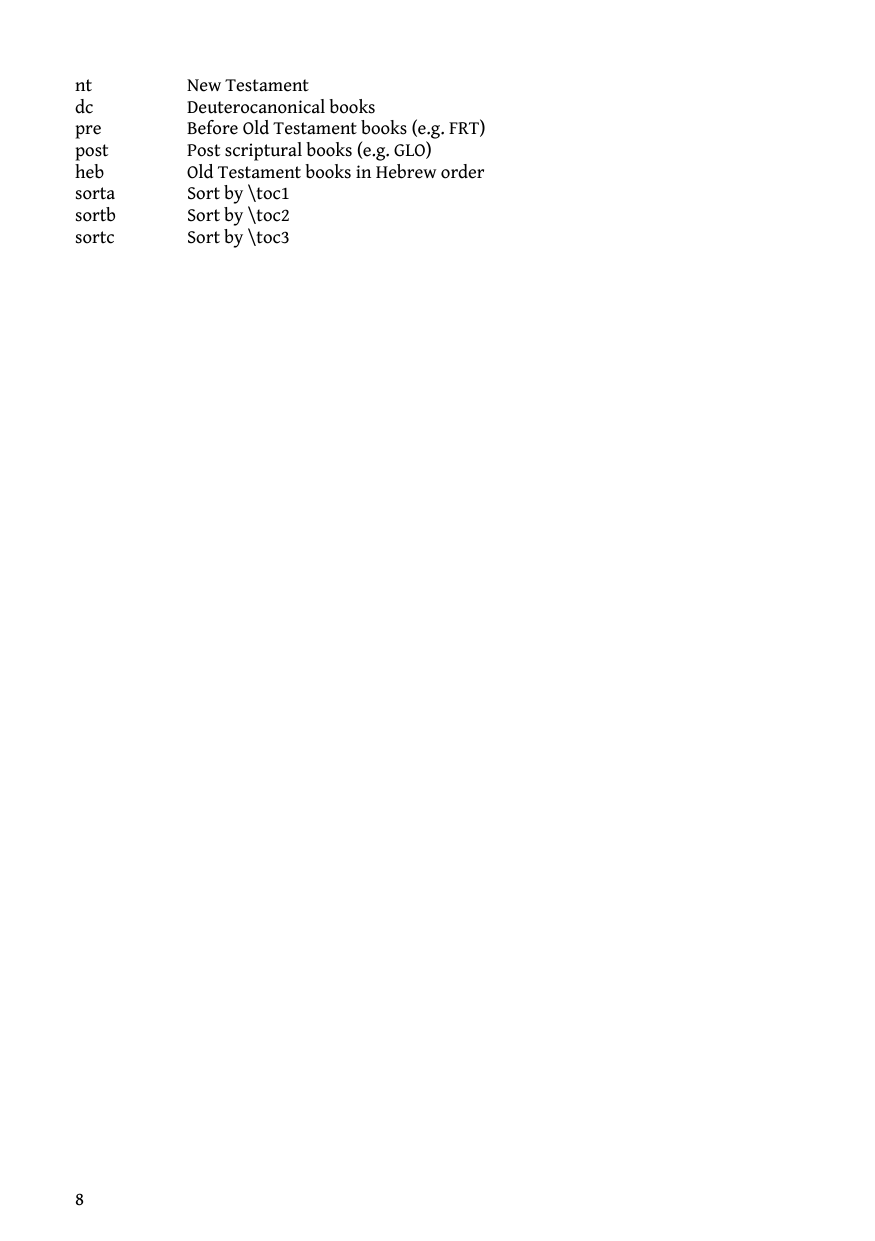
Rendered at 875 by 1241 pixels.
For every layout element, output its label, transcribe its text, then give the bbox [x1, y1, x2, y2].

table_cell dc [75, 97, 187, 118]
table_cell sortc [75, 227, 187, 248]
table_cell Sort by \toc2 [187, 205, 799, 227]
table_cell sorta [75, 183, 187, 205]
table_cell Deuterocanonical books [187, 97, 799, 118]
table_cell New Testament [187, 75, 799, 97]
table_cell post [75, 140, 187, 162]
table_cell heb [75, 162, 187, 183]
table_cell nt [75, 75, 187, 97]
table_cell Sort by \toc3 [187, 227, 799, 248]
table_cell Old Testament books in Hebrew order [187, 162, 799, 183]
table_cell sortb [75, 205, 187, 227]
table_cell pre [75, 118, 187, 140]
table_cell Before Old Testament books (e.g. FRT) [187, 118, 799, 140]
table_cell Sort by \toc1 [187, 183, 799, 205]
table_cell Post scriptural books (e.g. GLO) [187, 140, 799, 162]
